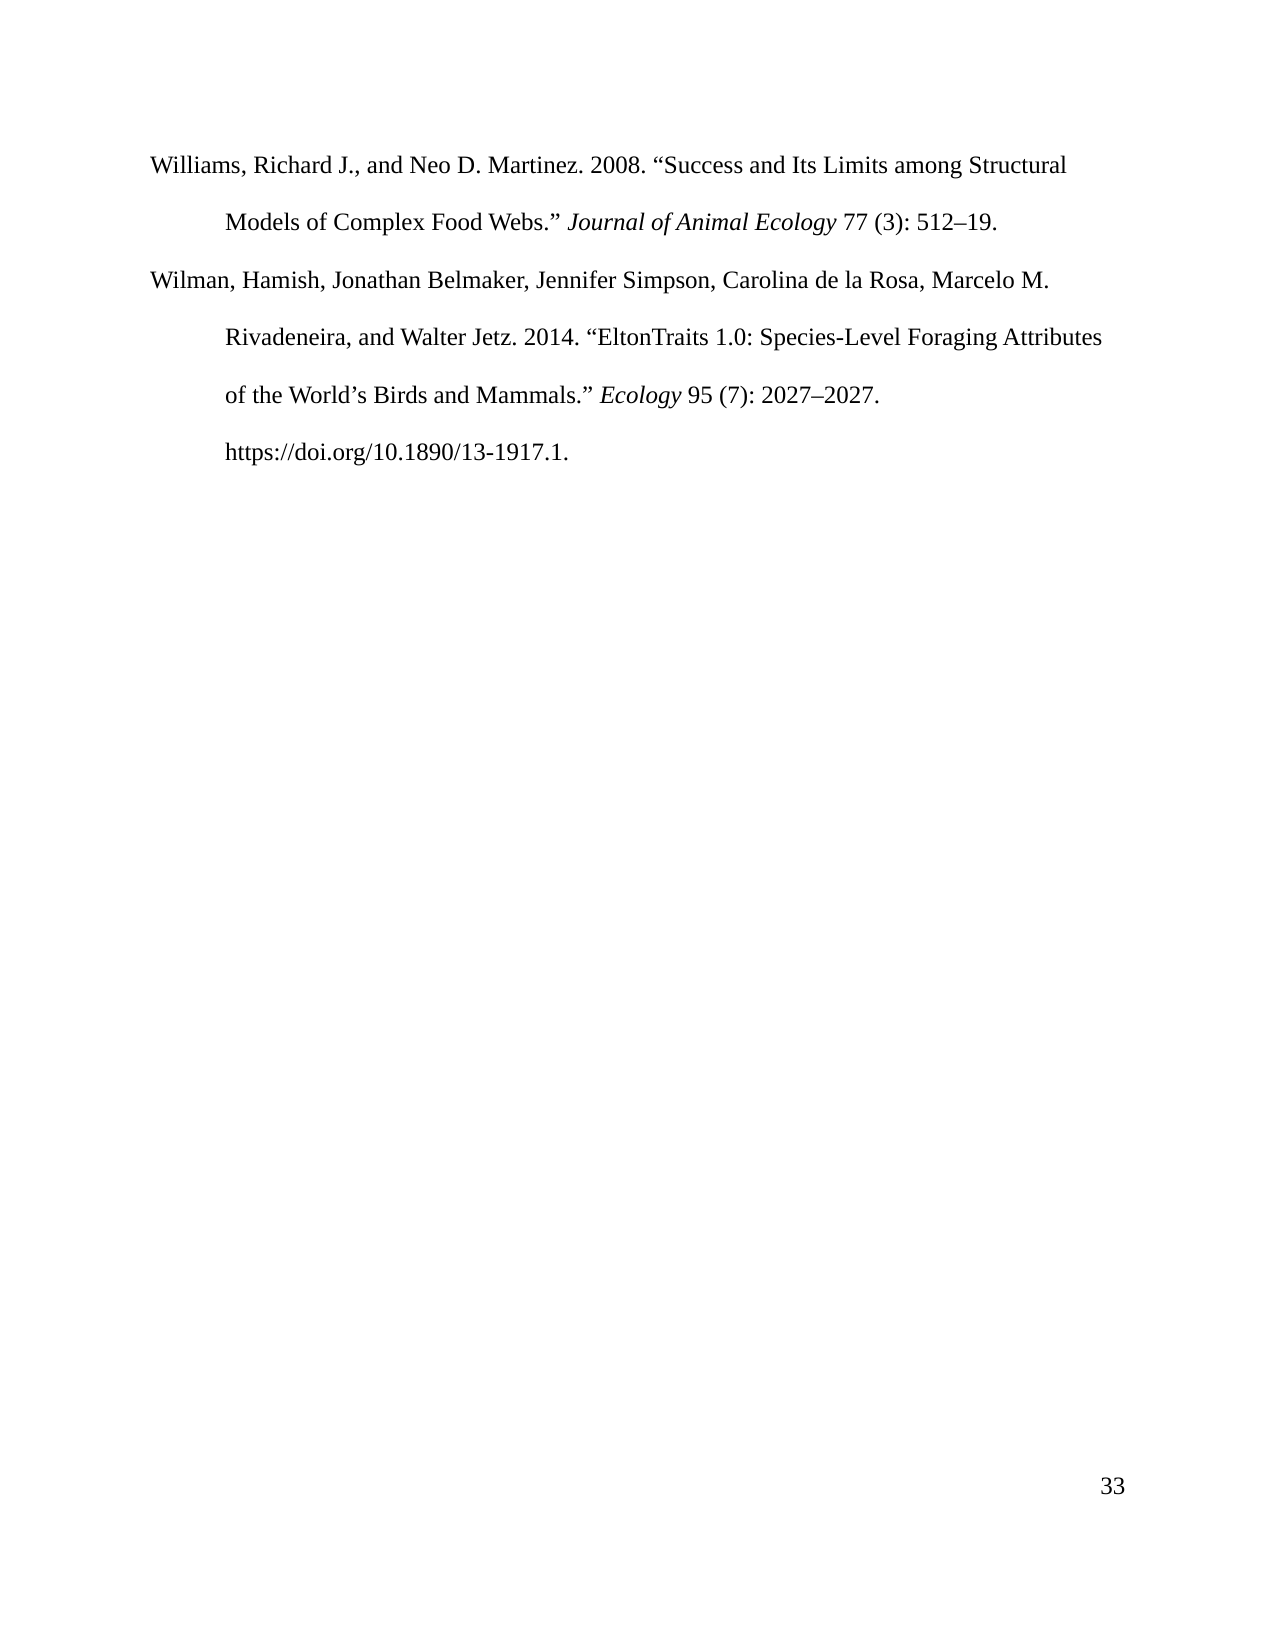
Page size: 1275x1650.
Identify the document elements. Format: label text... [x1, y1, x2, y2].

text Wilman, Hamish, Jonathan Belmaker, Jennifer Simpson, Carolina de la Rosa, Marcelo M. Rivadeneira, and Walter Jetz. 2014. “EltonTraits 1.0: Species-Level Foraging Attributes of the World’s Birds and Mammals.” Ecology 95 (7): 2027–2027. https://doi.org/10.1890/13-1917.1. [150, 265, 1125, 466]
text Williams, Richard J., and Neo D. Martinez. 2008. “Success and Its Limits among Structural Models of Complex Food Webs.” Journal of Animal Ecology 77 (3): 512–19. [150, 150, 1125, 236]
